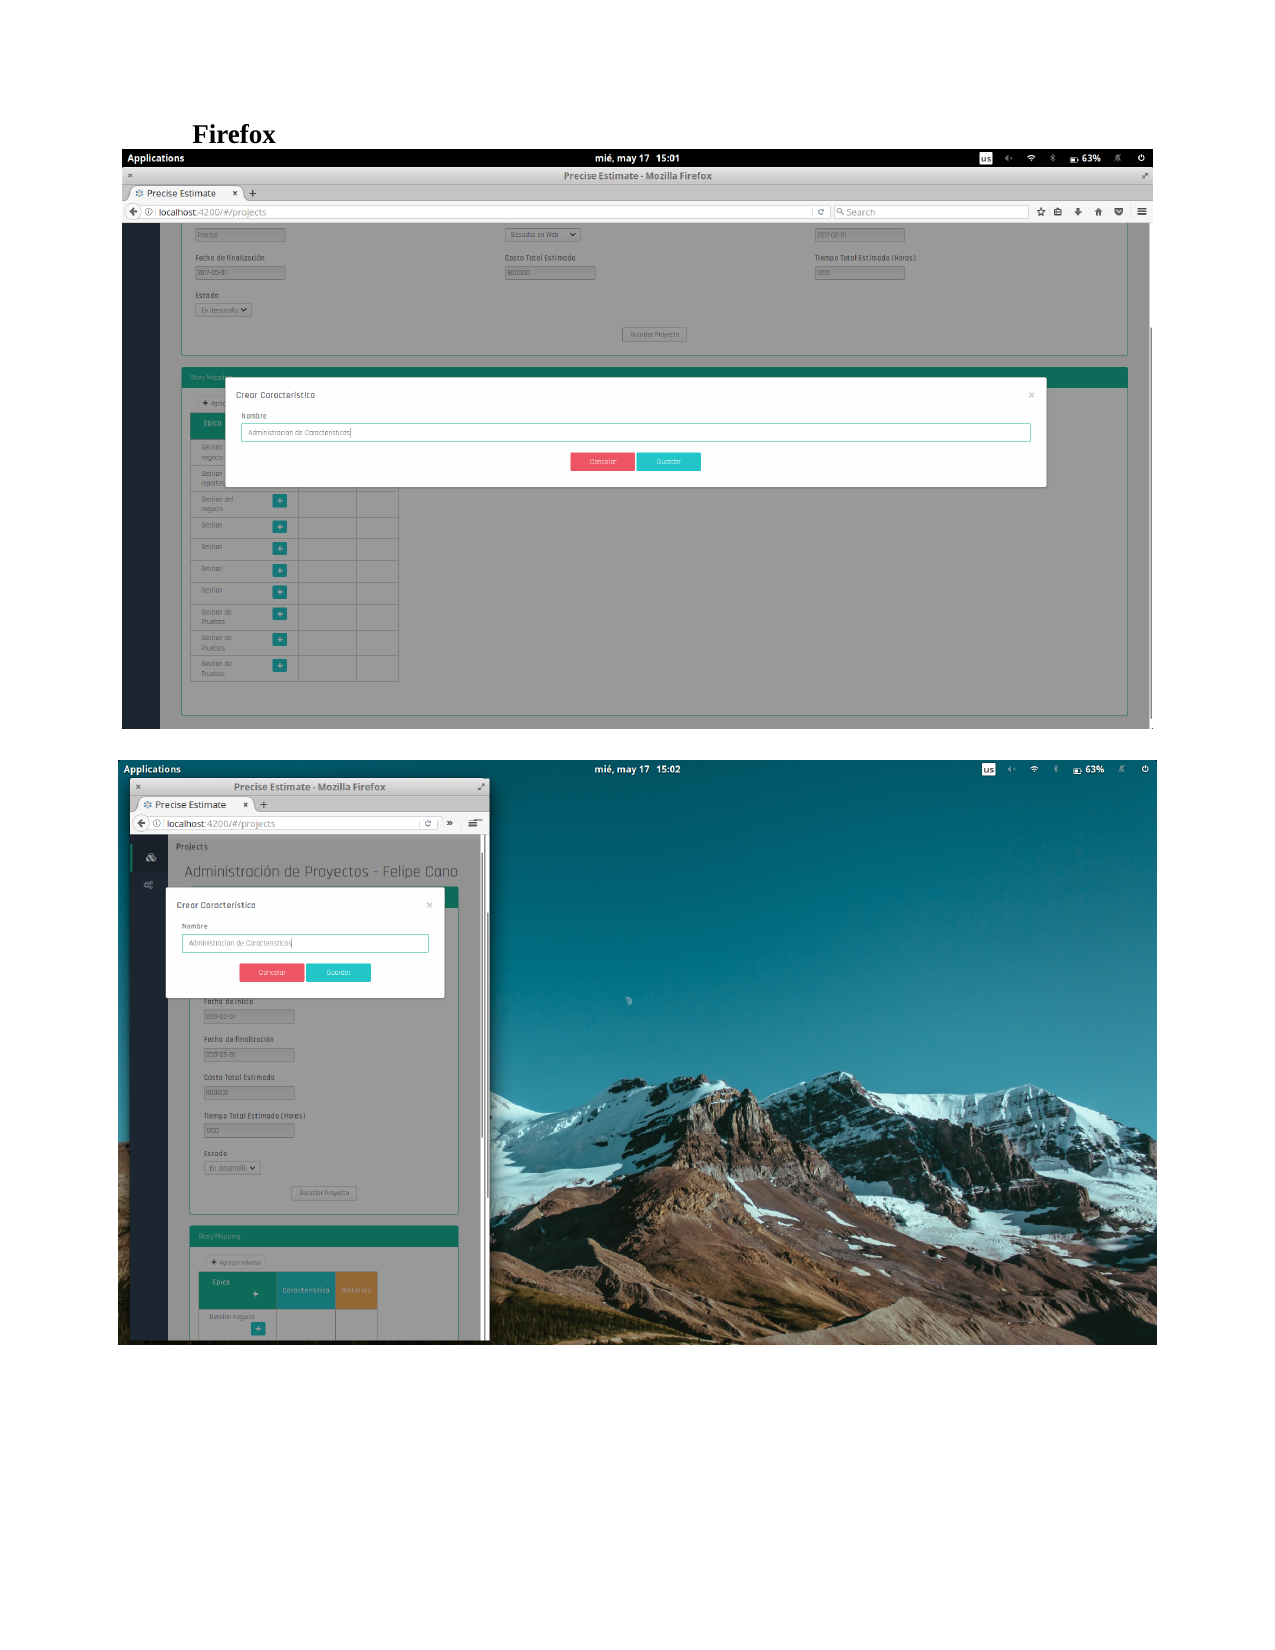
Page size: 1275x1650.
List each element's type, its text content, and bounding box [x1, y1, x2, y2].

text Firefox [118, 118, 1157, 149]
picture [118, 760, 1157, 1345]
picture [122, 149, 1153, 729]
